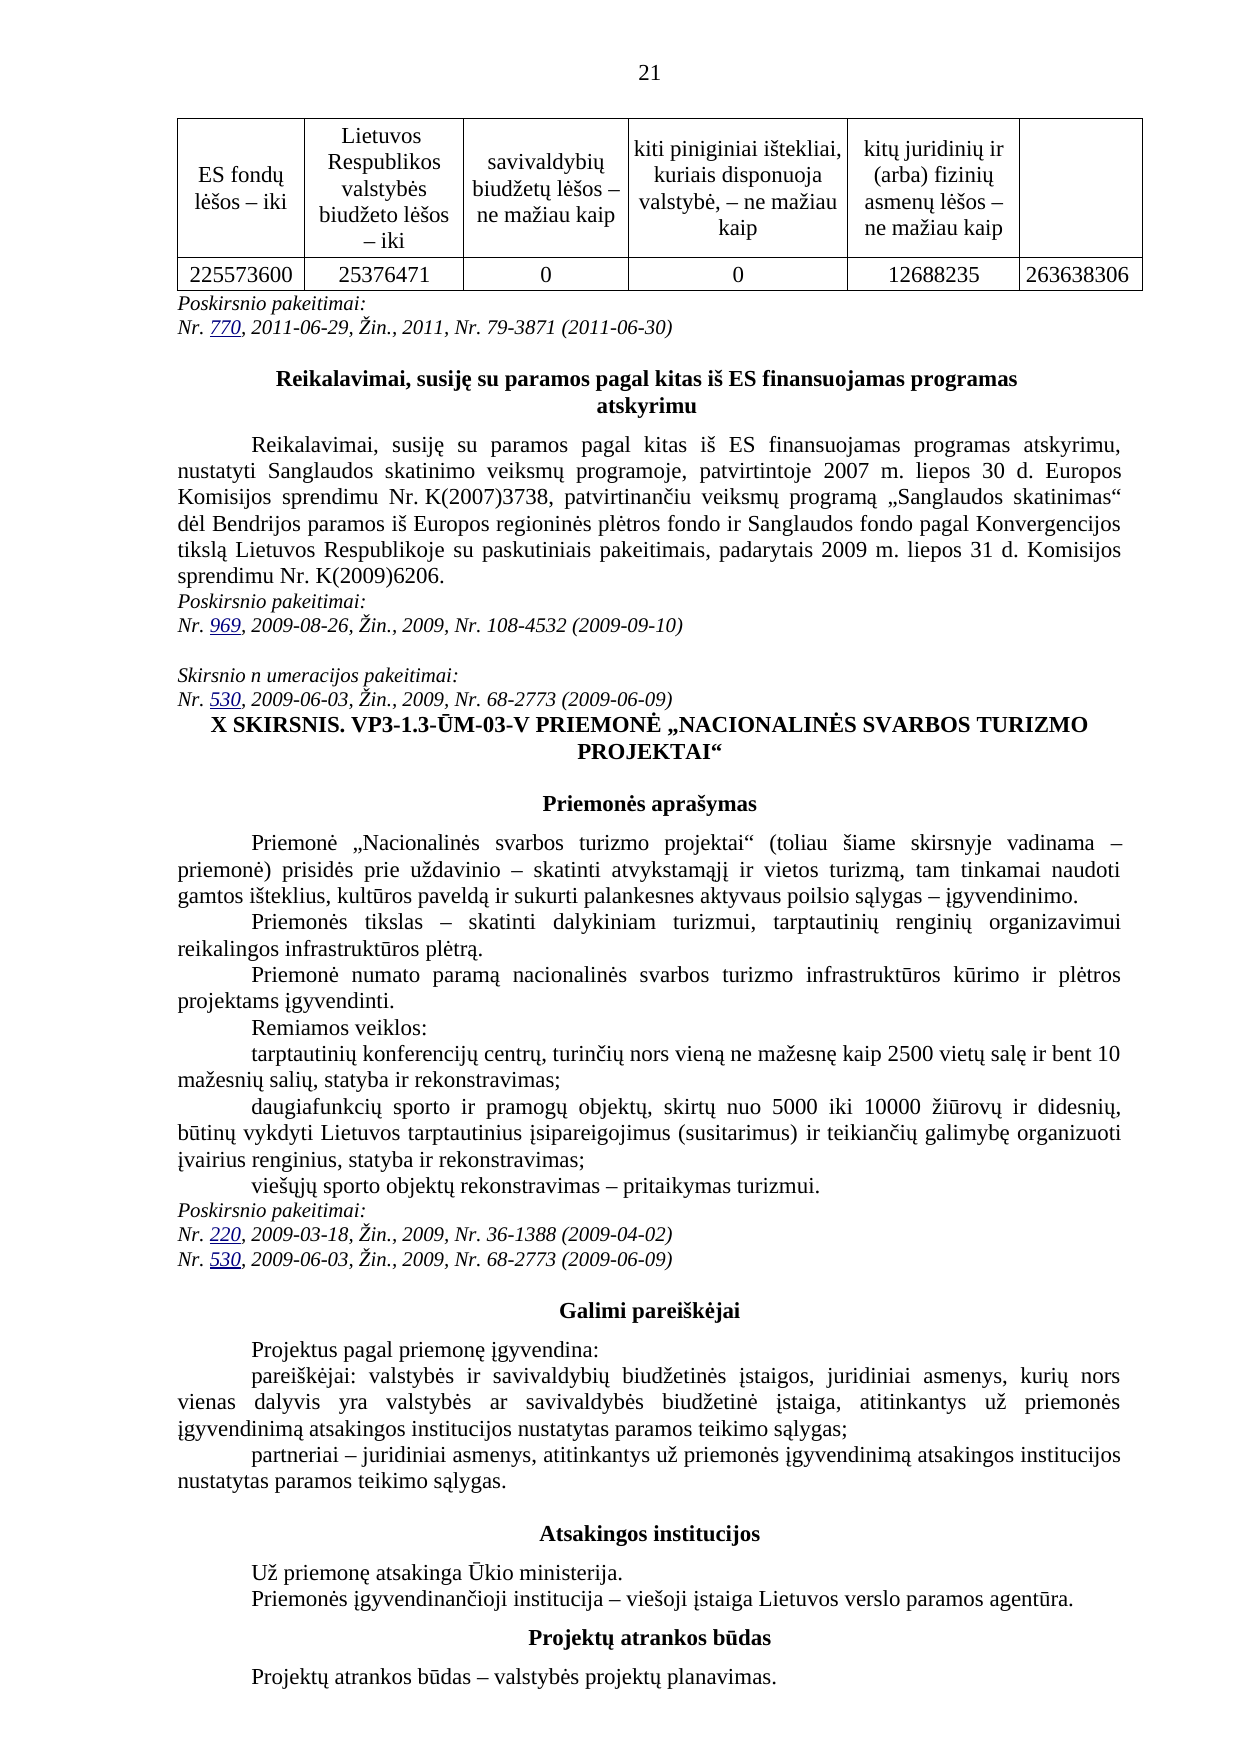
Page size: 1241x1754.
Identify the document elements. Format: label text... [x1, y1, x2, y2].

table_cell 0 [464, 258, 628, 290]
table_cell kiti piniginiai ištekliai, kuriais disponuoja valstybė, – ne mažiau kaip [629, 119, 847, 257]
table_cell 263638306 [1020, 258, 1142, 290]
table_cell 12688235 [848, 258, 1019, 290]
text Nr. 530, 2009-06-03, Žin., 2009, Nr. 68-2773 (2009-06-09) [177, 1246, 1122, 1271]
text Poskirsnio pakeitimai: [177, 589, 1122, 613]
text Priemonės įgyvendinančioji institucija – viešoji įstaiga Lietuvos verslo paramos agentūra. [177, 1585, 1122, 1612]
text pareiškėjai: valstybės ir savivaldybių biudžetinės įstaigos, juridiniai asmenys, kurių nors vienas dalyvis yra valstybės ar savivaldybės biudžetinė įstaiga, atitinkantys už priemonės įgyvendinimą atsakingos institucijos nustatytas paramos teikimo sąlygas; [177, 1362, 1122, 1441]
table_cell 225573600 [178, 258, 304, 290]
text Projektus pagal priemonę įgyvendina: [177, 1336, 1122, 1362]
table_cell kitų juridinių ir (arba) fizinių asmenų lėšos – ne mažiau kaip [848, 119, 1019, 257]
text Projektų atrankos būdas [177, 1624, 1122, 1651]
text Atsakingos institucijos [177, 1520, 1122, 1547]
table_cell ES fondų lėšos – iki [178, 119, 304, 257]
table_cell savivaldybių biudžetų lėšos – ne mažiau kaip [464, 119, 628, 257]
text tarptautinių konferencijų centrų, turinčių nors vieną ne mažesnę kaip 2500 vietų salę ir bent 10 mažesnių salių, statyba ir rekonstravimas; [177, 1040, 1122, 1093]
text Galimi pareiškėjai [177, 1297, 1122, 1323]
text Reikalavimai, susiję su paramos pagal kitas iš ES finansuojamas programas atskyrimu [177, 366, 1122, 418]
text Priemonė numato paramą nacionalinės svarbos turizmo infrastruktūros kūrimo ir plėtros projektams įgyvendinti. [177, 961, 1122, 1014]
text daugiafunkcių sporto ir pramogų objektų, skirtų nuo 5000 iki 10000 žiūrovų ir didesnių, būtinų vykdyti Lietuvos tarptautinius įsipareigojimus (susitarimus) ir teikiančių galimybę organizuoti įvairius renginius, statyba ir rekonstravimas; [177, 1093, 1122, 1172]
text Nr. 770, 2011-06-29, Žin., 2011, Nr. 79-3871 (2011-06-30) [177, 315, 1122, 339]
text Nr. 530, 2009-06-03, Žin., 2009, Nr. 68-2773 (2009-06-09) [177, 687, 1122, 711]
text partneriai – juridiniai asmenys, atitinkantys už priemonės įgyvendinimą atsakingos institucijos nustatytas paramos teikimo sąlygas. [177, 1441, 1122, 1494]
text viešųjų sporto objektų rekonstravimas – pritaikymas turizmui. [177, 1172, 1122, 1198]
table_header [1020, 119, 1142, 257]
text Priemonės tikslas – skatinti dalykiniam turizmui, tarptautinių renginių organizavimui reikalingos infrastruktūros plėtrą. [177, 908, 1122, 961]
text Priemonės aprašymas [177, 791, 1122, 817]
text Reikalavimai, susiję su paramos pagal kitas iš ES finansuojamas programas atskyrimu, nustatyti Sanglaudos skatinimo veiksmų programoje, patvirtintoje 2007 m. liepos 30 d. Europos Komisijos sprendimu Nr. K(2007)3738, patvirtinančiu veiksmų programą „Sanglaudos skatinimas“ dėl Bendrijos paramos iš Europos regioninės plėtros fondo ir Sanglaudos fondo pagal Konvergencijos tikslą Lietuvos Respublikoje su paskutiniais pakeitimais, padarytais 2009 m. liepos 31 d. Komisijos sprendimu Nr. K(2009)6206. [177, 431, 1122, 589]
text Priemonė „Nacionalinės svarbos turizmo projektai“ (toliau šiame skirsnyje vadinama – priemonė) prisidės prie uždavinio – skatinti atvykstamąjį ir vietos turizmą, tam tinkamai naudoti gamtos išteklius, kultūros paveldą ir sukurti palankesnes aktyvaus poilsio sąlygas – įgyvendinimo. [177, 829, 1122, 908]
table_cell 0 [629, 258, 847, 290]
table_cell Lietuvos Res­publikos valsty­bės biudžeto lėšos – iki [305, 119, 463, 257]
text Nr. 220, 2009-03-18, Žin., 2009, Nr. 36-1388 (2009-04-02) [177, 1222, 1122, 1246]
text Poskirsnio pakeitimai: [177, 291, 1122, 315]
text Poskirsnio pakeitimai: [177, 1198, 1122, 1222]
text Nr. 969, 2009-08-26, Žin., 2009, Nr. 108-4532 (2009-09-10) [177, 613, 1122, 637]
text Projektų atrankos būdas – valstybės projektų planavimas. [177, 1663, 1122, 1689]
text Už priemonę atsakinga Ūkio ministerija. [177, 1559, 1122, 1585]
subtitle X Skirsnis. VP3-1.3-ŪM-03-V PRIEMONĖ „NACIONALINĖS SVARBOS TURIZMO PROJEKTAI“ [177, 711, 1122, 764]
text Remiamos veiklos: [177, 1014, 1122, 1040]
text Skirsnio n umeracijos pakeitimai: [177, 663, 1122, 687]
table_cell 25376471 [305, 258, 463, 290]
